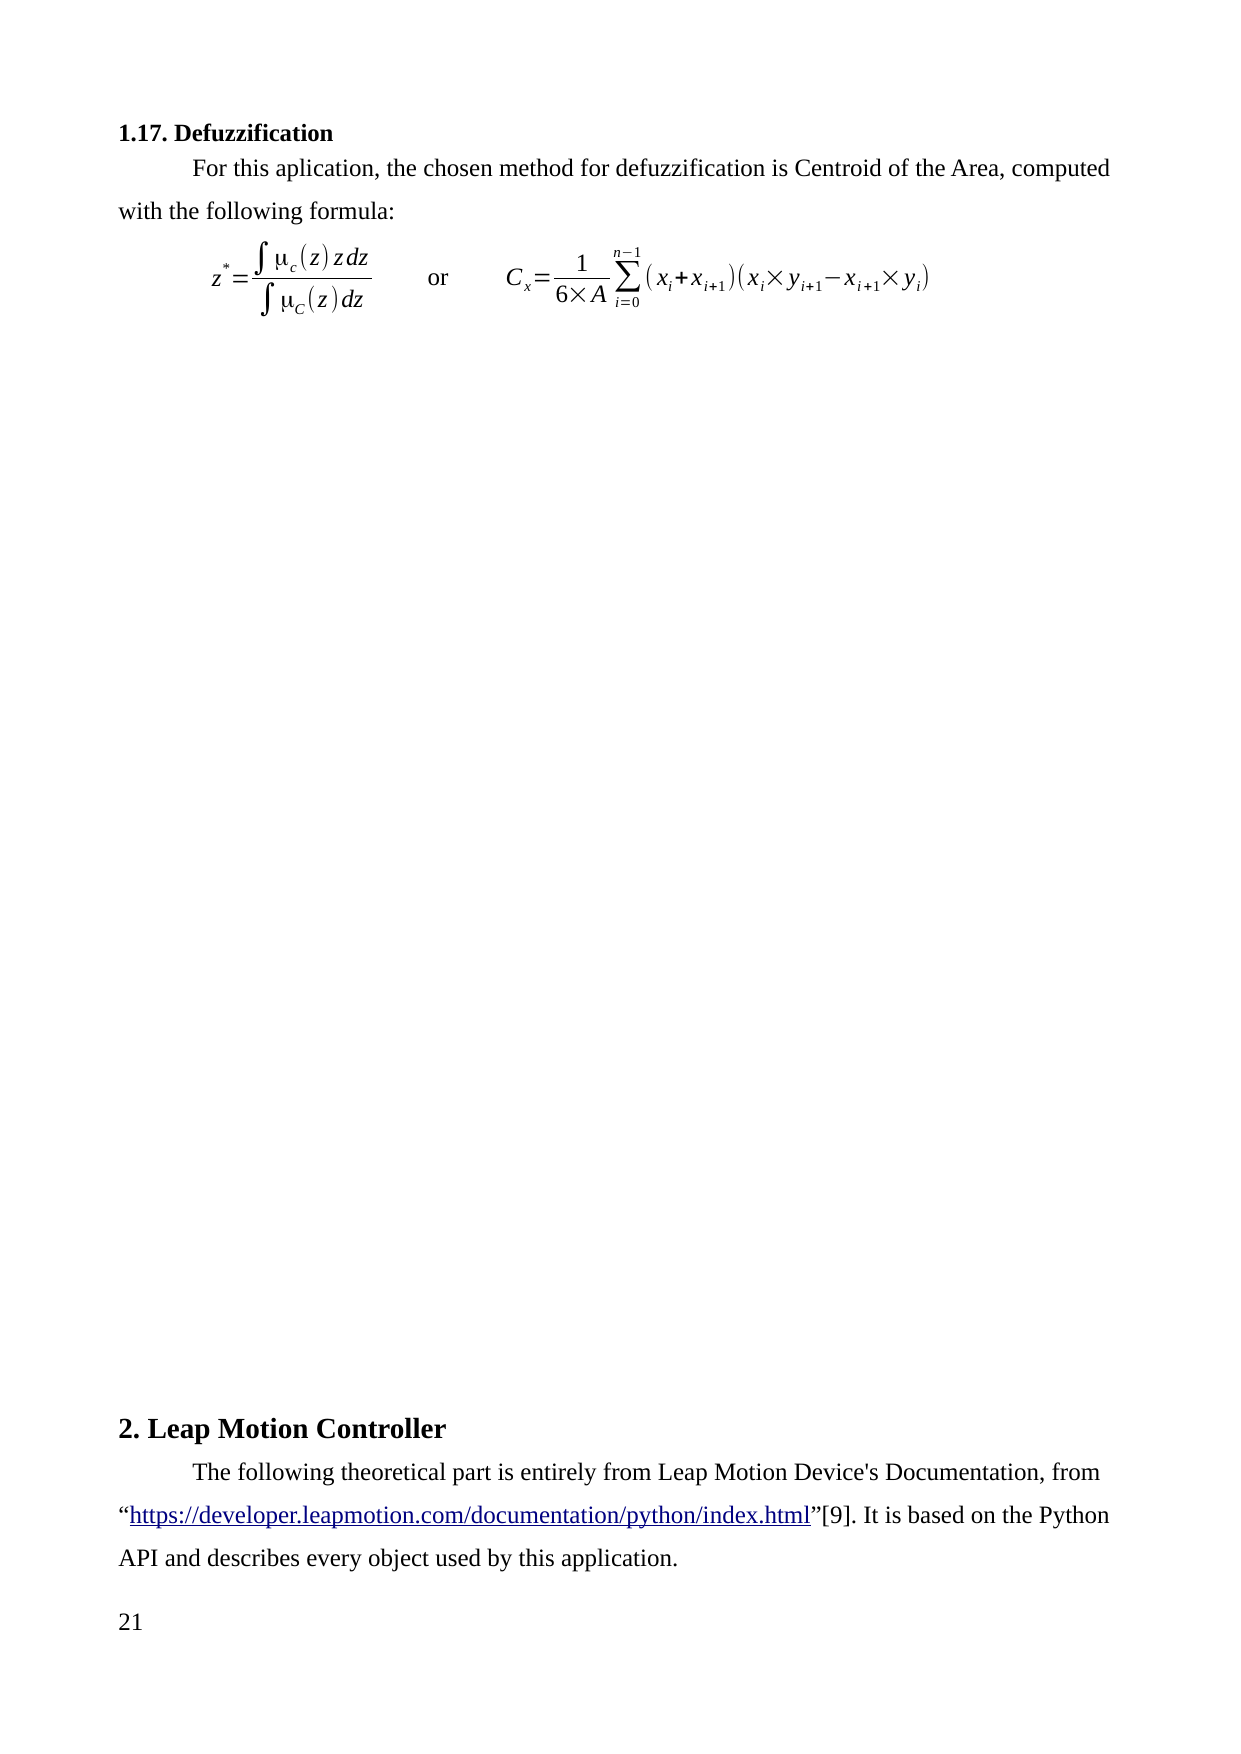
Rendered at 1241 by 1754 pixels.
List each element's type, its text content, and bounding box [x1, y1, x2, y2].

subtitle 1.17. Defuzzification [118, 118, 1122, 147]
subtitle 2. Leap Motion Controller [118, 1411, 1122, 1444]
text The following theoretical part is entirely from Leap Motion Device's Documentation, from “https://developer.leapmotion.com/documentation/python/index.html”[9]. It is based on the Python API and describes every object used by this application. [118, 1457, 1122, 1572]
text or [118, 239, 1122, 318]
text For this aplication, the chosen method for defuzzification is Centroid of the Area, computed with the following formula: [118, 153, 1122, 225]
